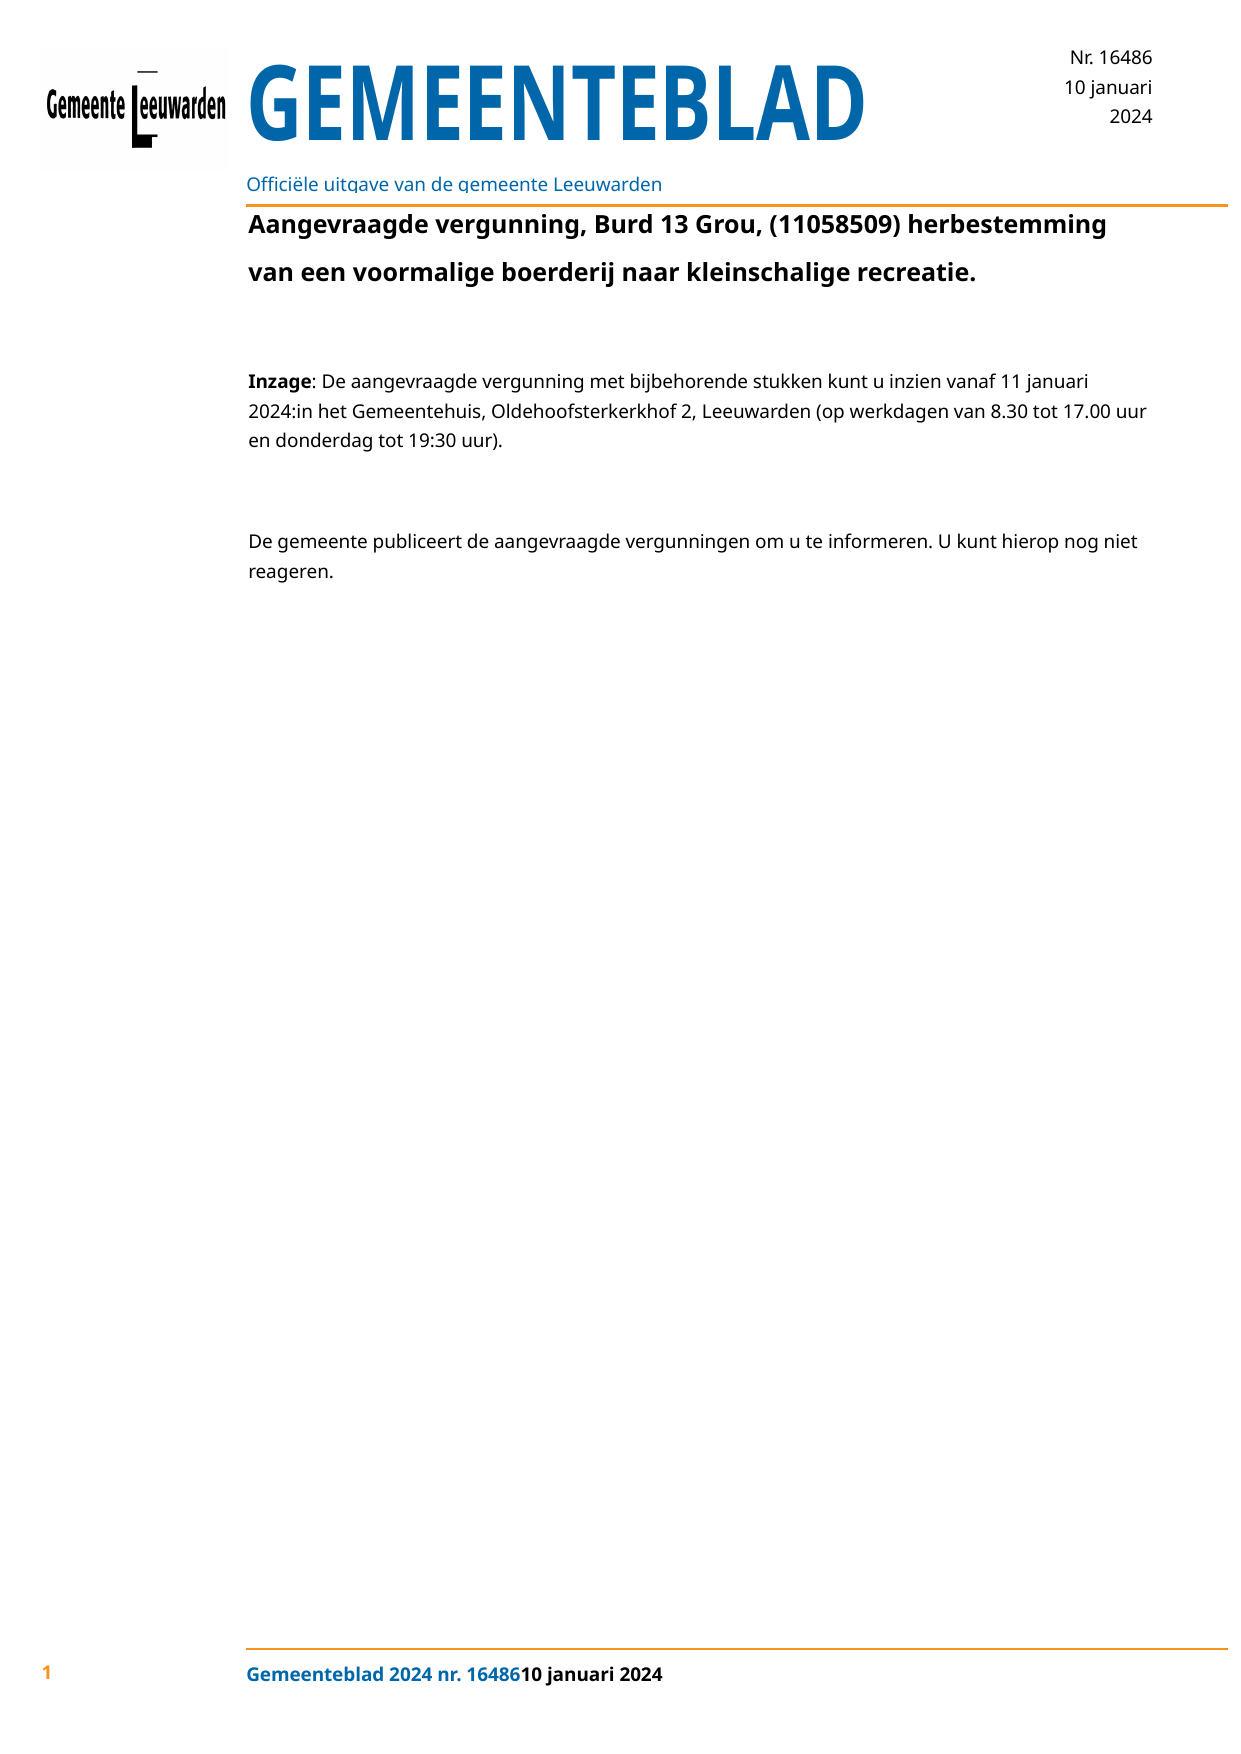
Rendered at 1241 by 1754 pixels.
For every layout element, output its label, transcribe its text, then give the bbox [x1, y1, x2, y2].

text Inzage: De aangevraagde vergunning met bijbehorende stukken kunt u inzien vanaf 11 januari 2024:in het Gemeentehuis, Oldehoofsterkerkhof 2, Leeuwarden (op werkdagen van 8.30 tot 17.00 uur en donderdag tot 19:30 uur). [248, 368, 1152, 453]
text De gemeente publiceert de aangevraagde vergunningen om u te informeren. U kunt hierop nog niet reageren. [248, 528, 1152, 584]
text Aangevraagde vergunning, Burd 13 Grou, (11058509) herbestemming van een voormalige boerderij naar kleinschalige recreatie. [248, 207, 1152, 288]
picture [41, 47, 231, 172]
